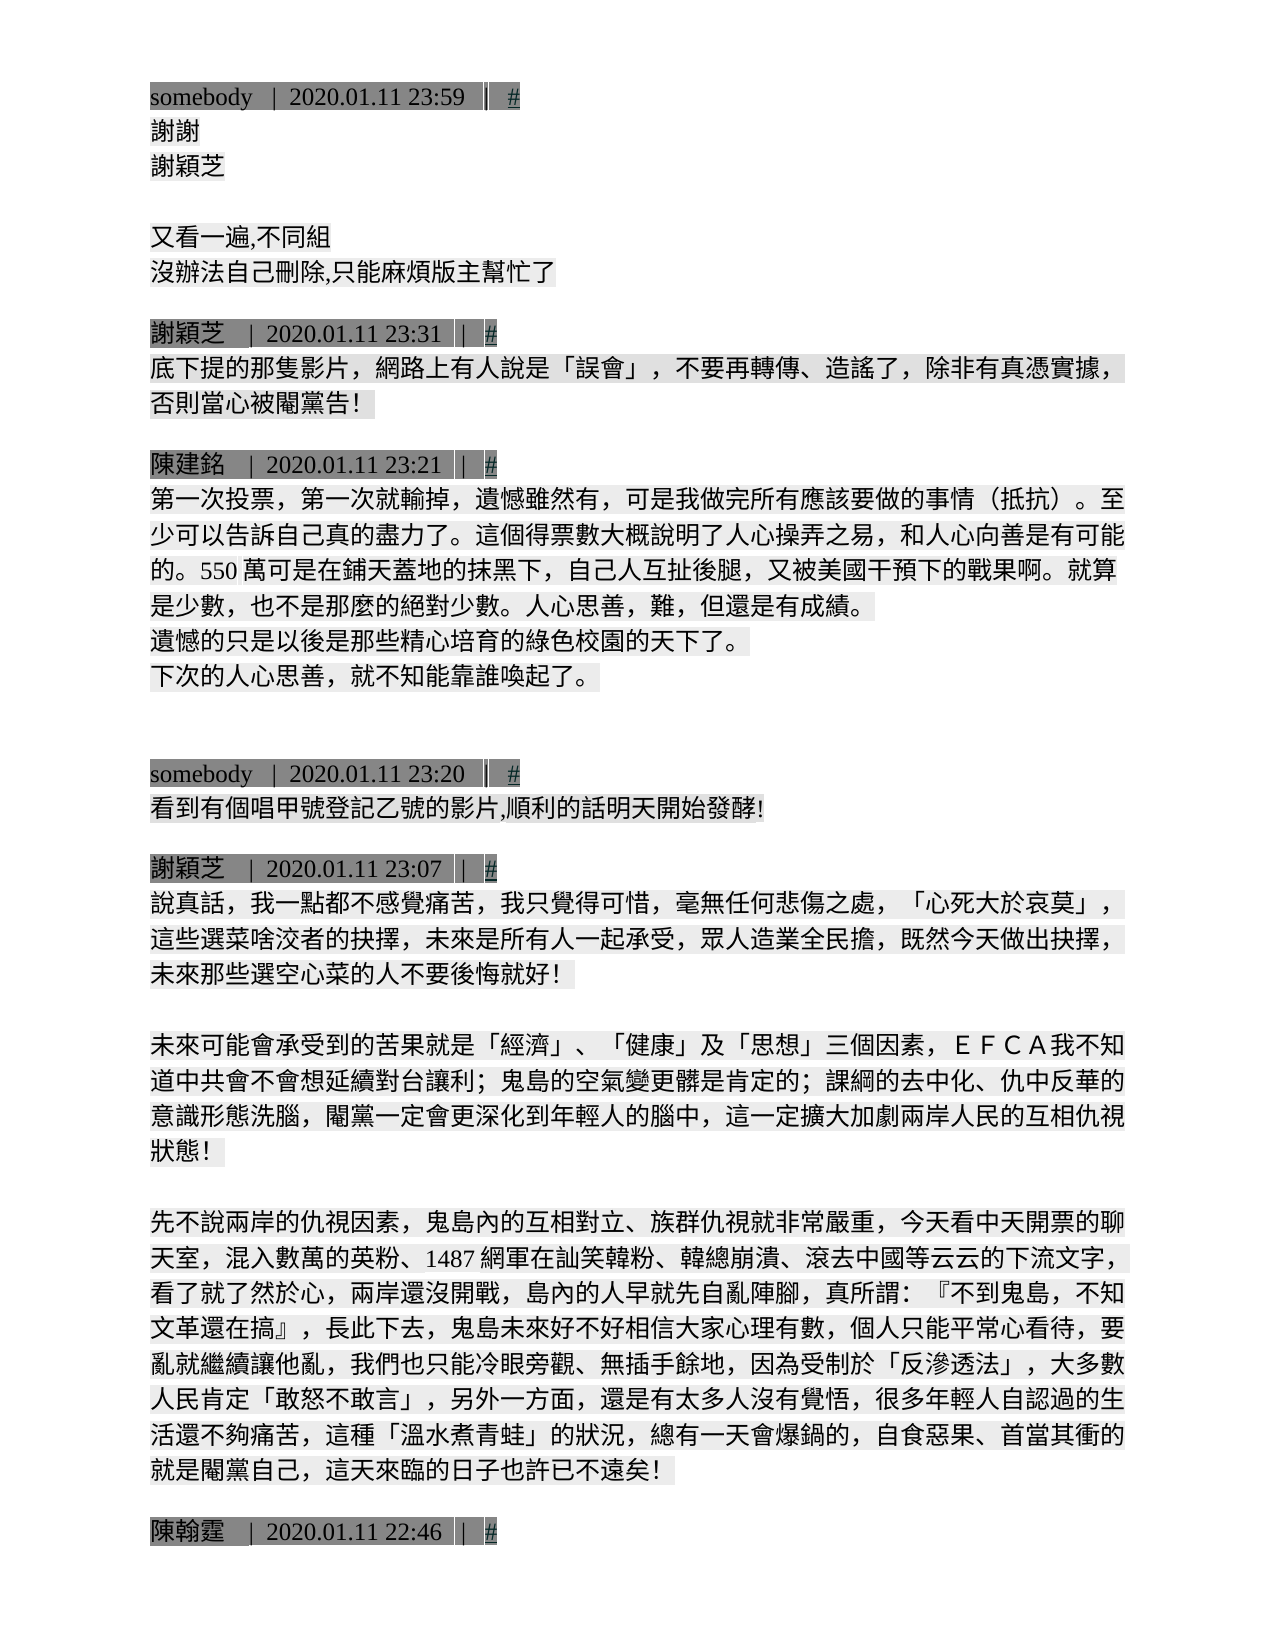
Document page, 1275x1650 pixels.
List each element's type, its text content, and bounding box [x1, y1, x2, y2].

text 第一次投票，第一次就輸掉，遺憾雖然有，可是我做完所有應該要做的事情（抵抗）。至少可以告訴自己真的盡力了。這個得票數大概說明了人心操弄之易，和人心向善是有可能的。550萬可是在鋪天蓋地的抹黑下，自己人互扯後腿，又被美國干預下的戰果啊。就算是少數，也不是那麼的絕對少數。人心思善，難，但還是有成績。 遺憾的只是以後是那些精心培育的綠色校園的天下了。 下次的人心思善，就不知能靠誰喚起了。 [150, 479, 1125, 727]
text 謝穎芝 | 2020.01.11 23:31 | # [150, 312, 1125, 348]
text 謝謝 謝穎芝 又看一遍,不同組 沒辦法自己刪除,只能麻煩版主幫忙了 [150, 110, 1125, 287]
text 謝穎芝 | 2020.01.11 23:07 | # [150, 848, 1125, 883]
text somebody | 2020.01.11 23:20 | # [150, 752, 1125, 787]
text 說真話，我一點都不感覺痛苦，我只覺得可惜，毫無任何悲傷之處，「心死大於哀莫」，這些選菜啥洨者的抉擇，未來是所有人一起承受，眾人造業全民擔，既然今天做出抉擇，未來那些選空心菜的人不要後悔就好！ 未來可能會承受到的苦果就是「經濟」、「健康」及「思想」三個因素，ＥＦＣＡ我不知道中共會不會想延續對台讓利；鬼島的空氣變更髒是肯定的；課綱的去中化、仇中反華的意識形態洗腦，閹黨一定會更深化到年輕人的腦中，這一定擴大加劇兩岸人民的互相仇視狀態！ 先不說兩岸的仇視因素，鬼島內的互相對立、族群仇視就非常嚴重，今天看中天開票的聊天室，混入數萬的英粉、1487網軍在訕笑韓粉、韓總崩潰、滾去中國等云云的下流文字，看了就了然於心，兩岸還沒開戰，島內的人早就先自亂陣腳，真所謂：『不到鬼島，不知文革還在搞』，長此下去，鬼島未來好不好相信大家心理有數，個人只能平常心看待，要亂就繼續讓他亂，我們也只能冷眼旁觀、無插手餘地，因為受制於「反滲透法」，大多數人民肯定「敢怒不敢言」，另外一方面，還是有太多人沒有覺悟，很多年輕人自認過的生活還不夠痛苦，這種「溫水煮青蛙」的狀況，總有一天會爆鍋的，自食惡果、首當其衝的就是閹黨自己，這天來臨的日子也許已不遠矣！ [150, 883, 1125, 1485]
text 陳翰霆 | 2020.01.11 22:46 | # [150, 1510, 1125, 1546]
text 看到有個唱甲號登記乙號的影片,順利的話明天開始發酵! [150, 787, 1125, 823]
text 陳建銘 | 2020.01.11 23:21 | # [150, 444, 1125, 479]
text somebody | 2020.01.11 23:59 | # [150, 75, 1125, 110]
text 底下提的那隻影片，網路上有人說是「誤會」，不要再轉傳、造謠了，除非有真憑實據，否則當心被閹黨告！ [150, 348, 1125, 419]
